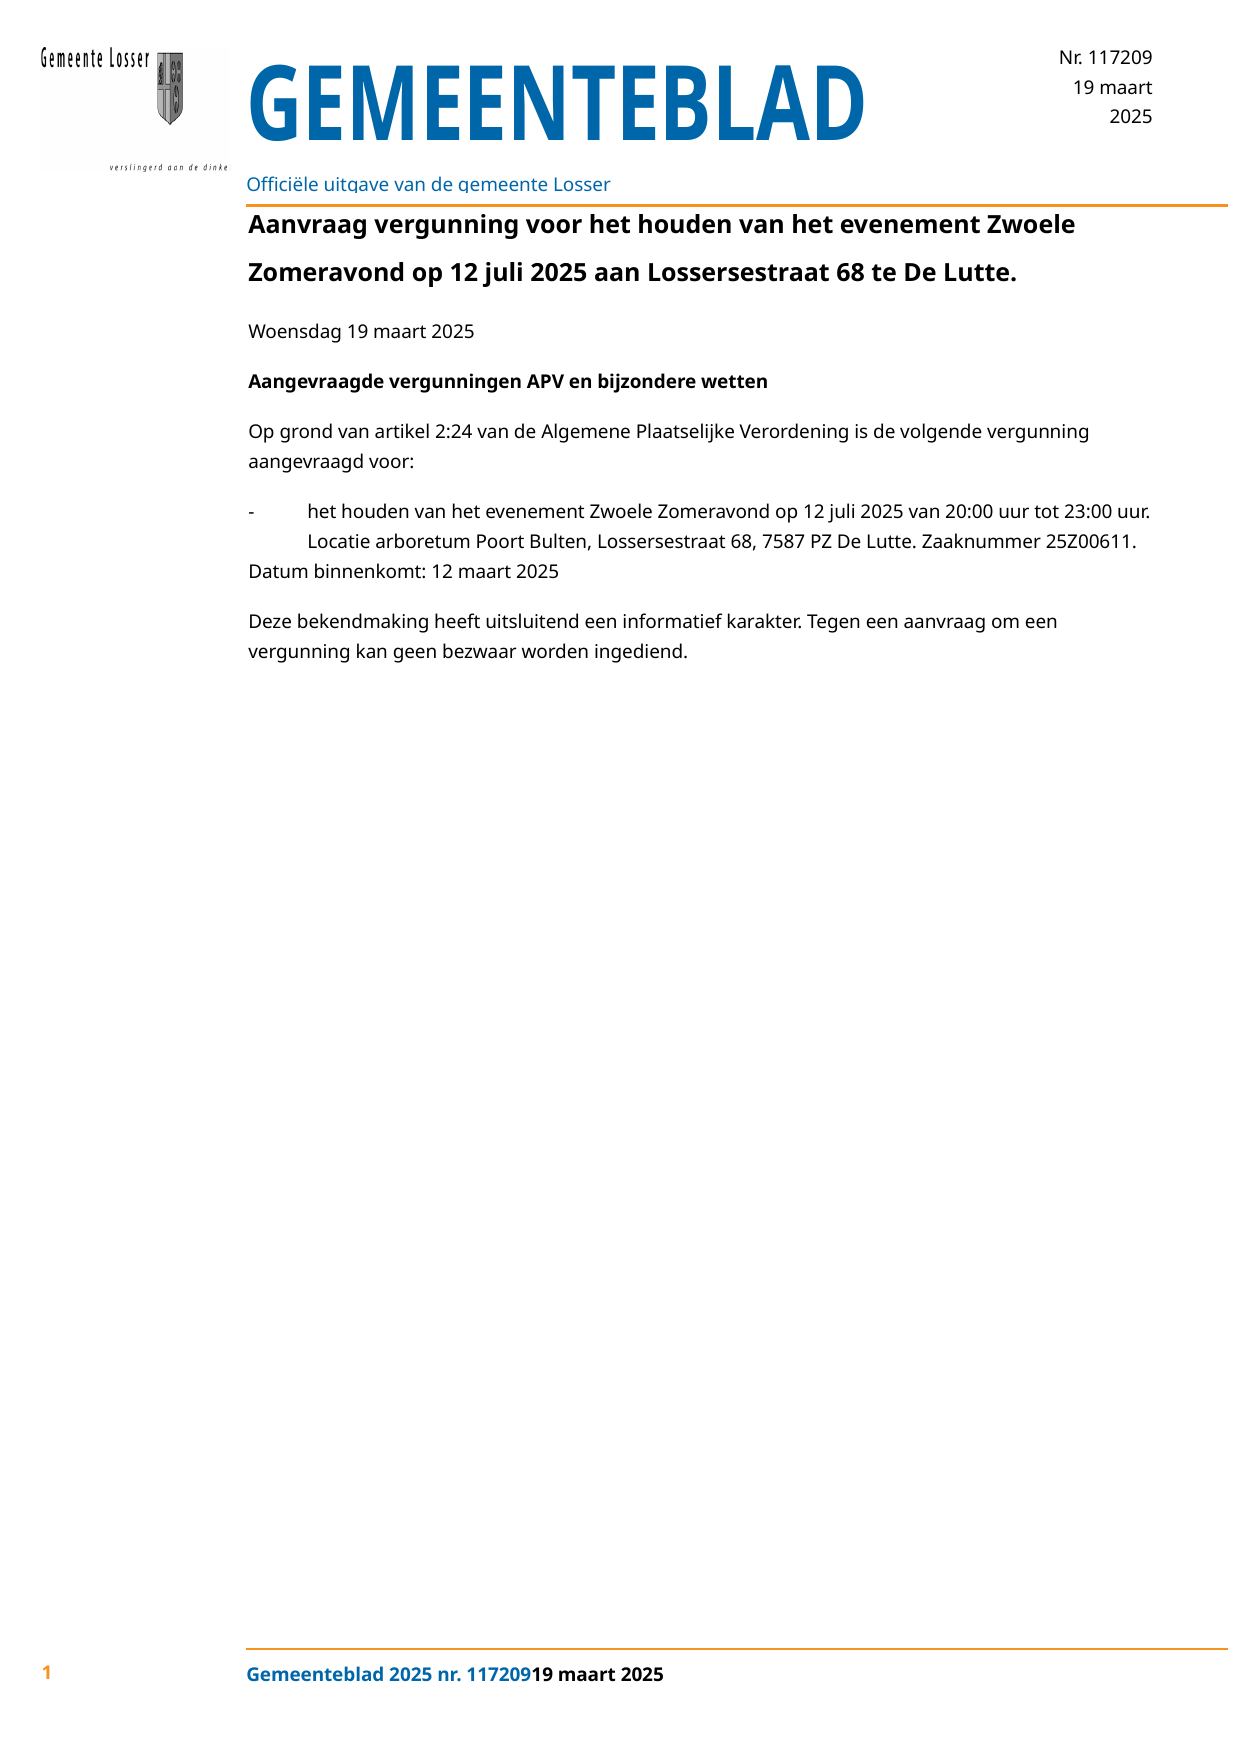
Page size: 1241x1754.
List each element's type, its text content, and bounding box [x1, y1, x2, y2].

text Woensdag 19 maart 2025 [248, 318, 1152, 344]
text Aangevraagde vergunningen APV en bijzondere wetten [248, 368, 1152, 394]
list het houden van het evenement Zwoele Zomeravond op 12 juli 2025 van 20:00 uur tot 23:00 uur. Locatie arboretum Poort Bulten, Lossersestraat 68, 7587 PZ De Lutte. Zaaknummer 25Z00611. [248, 499, 1152, 554]
picture [41, 47, 231, 172]
text Op grond van artikel 2:24 van de Algemene Plaatselijke Verordening is de volgende vergunning aangevraagd voor: [248, 419, 1152, 474]
text Deze bekendmaking heeft uitsluitend een informatief karakter. Tegen een aanvraag om een vergunning kan geen bezwaar worden ingediend. [248, 608, 1152, 664]
text Datum binnenkomt: 12 maart 2025 [248, 558, 1152, 584]
text Aanvraag vergunning voor het houden van het evenement Zwoele Zomeravond op 12 juli 2025 aan Lossersestraat 68 te De Lutte. [248, 207, 1152, 288]
